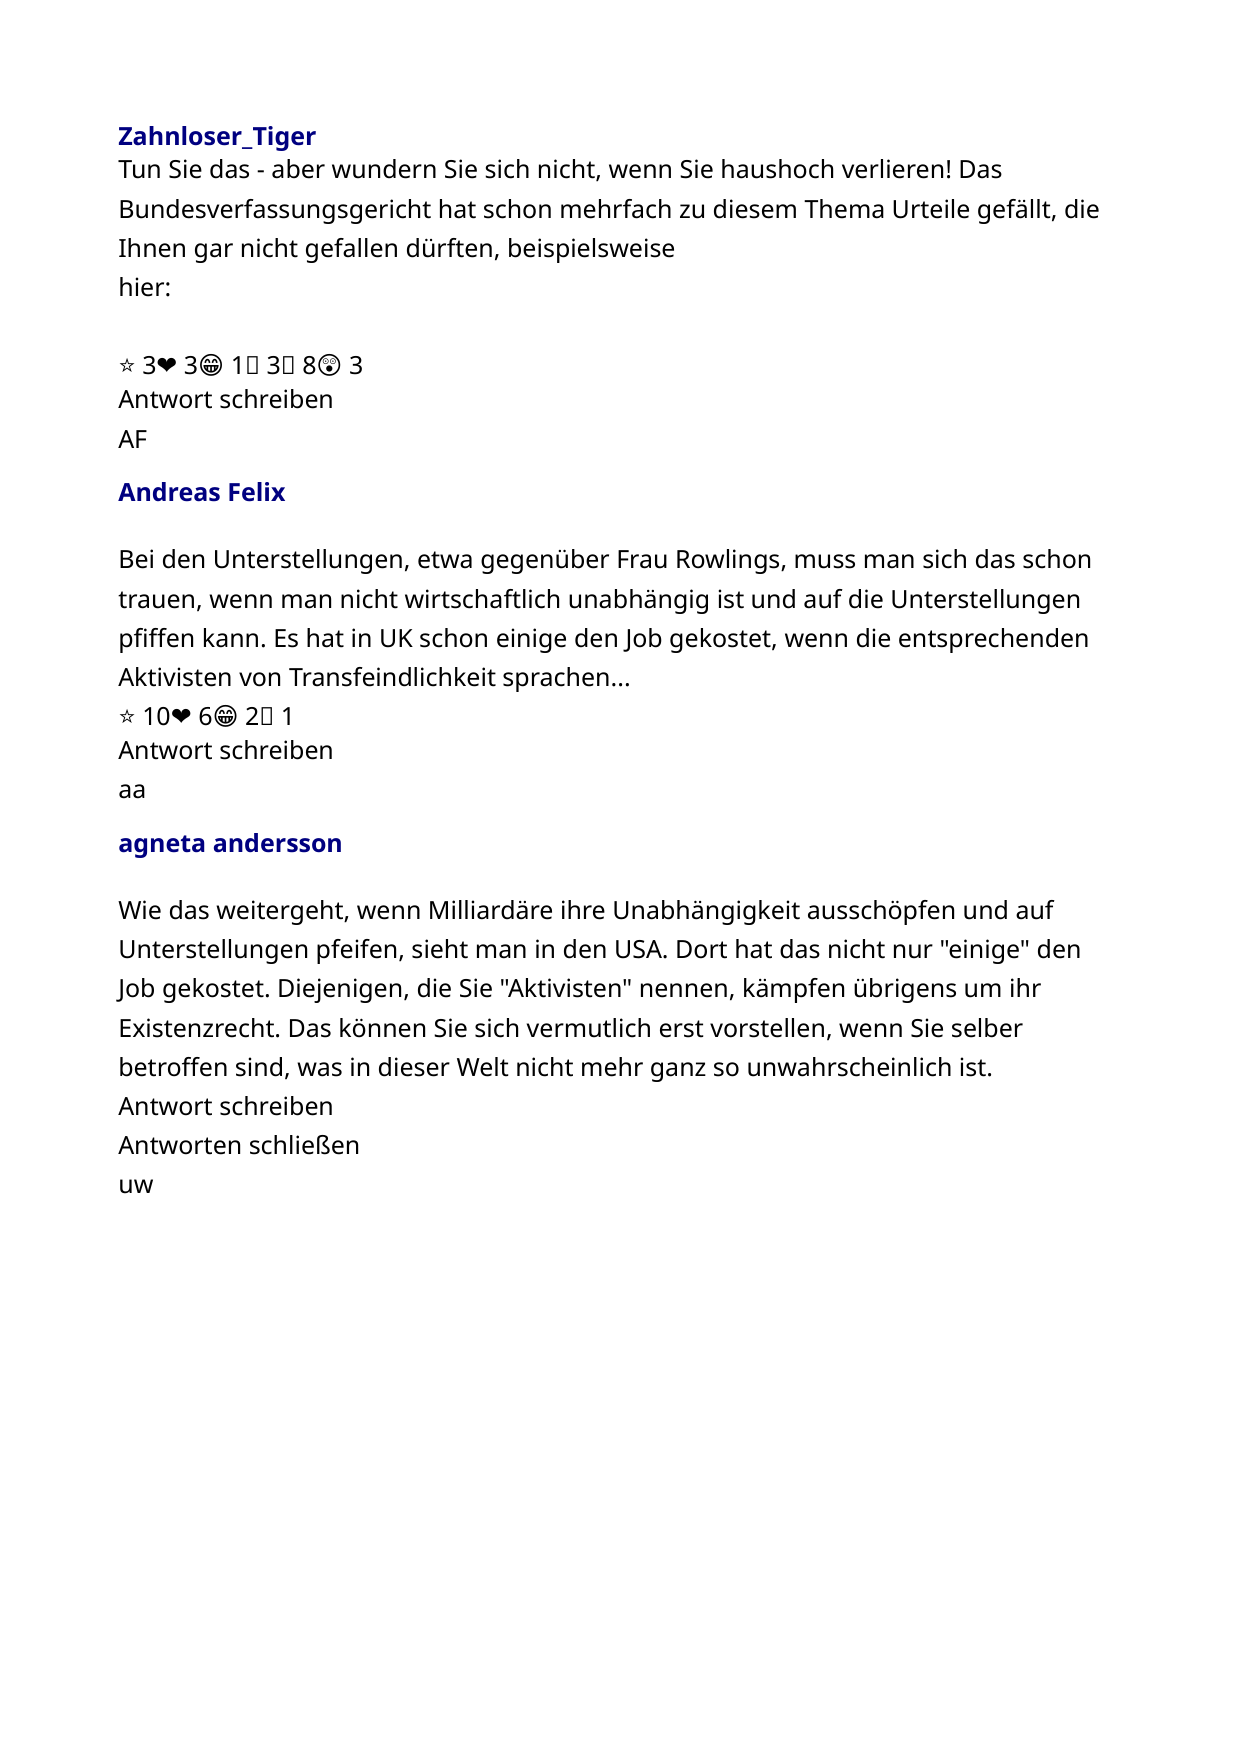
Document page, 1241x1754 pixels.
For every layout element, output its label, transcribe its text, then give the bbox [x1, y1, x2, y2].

text uw [118, 1167, 1122, 1201]
text Antwort schreiben [118, 733, 1122, 767]
text Wie das weitergeht, wenn Milliardäre ihre Unabhängigkeit ausschöpfen und auf Unterstellungen pfeifen, sieht man in den USA. Dort hat das nicht nur "einige" den Job gekostet. Diejenigen, die Sie "Aktivisten" nennen, kämpfen übrigens um ihr Existenzrecht. Das können Sie sich vermutlich erst vorstellen, wenn Sie selber betroffen sind, was in dieser Welt nicht mehr ganz so unwahrscheinlich ist. [118, 893, 1122, 1083]
text Antwort schreiben [118, 1089, 1122, 1123]
subtitle Zahnloser_Tiger [118, 118, 1122, 152]
subtitle Andreas Felix [118, 475, 1122, 509]
text Bei den Unterstellungen, etwa gegenüber Frau Rowlings, muss man sich das schon trauen, wenn man nicht wirtschaftlich unabhängig ist und auf die Unterstellungen pfiffen kann. Es hat in UK schon einige den Job gekostet, wenn die entsprechenden Aktivisten von Transfeindlichkeit sprachen... [118, 542, 1122, 694]
text ⭐️ 3❤️ 3😁 1🙁 3🤨 8😲 3 [118, 348, 1122, 382]
text Antworten schließen [118, 1128, 1122, 1162]
text Tun Sie das - aber wundern Sie sich nicht, wenn Sie haushoch verlieren! Das Bundesverfassungsgericht hat schon mehrfach zu diesem Thema Urteile gefällt, die Ihnen gar nicht gefallen dürften, beispielsweise hier: https://www.bundesverfassungsgericht.de/SharedDocs/Entscheidungen/DE/2011/01/rs20110111_1bvr329507.html [118, 152, 1122, 343]
text ⭐️ 10❤️ 6😁 2🤨 1 [118, 699, 1122, 733]
subtitle agneta andersson [118, 826, 1122, 860]
text aa [118, 772, 1122, 806]
text Antwort schreiben [118, 382, 1122, 416]
text AF [118, 421, 1122, 455]
